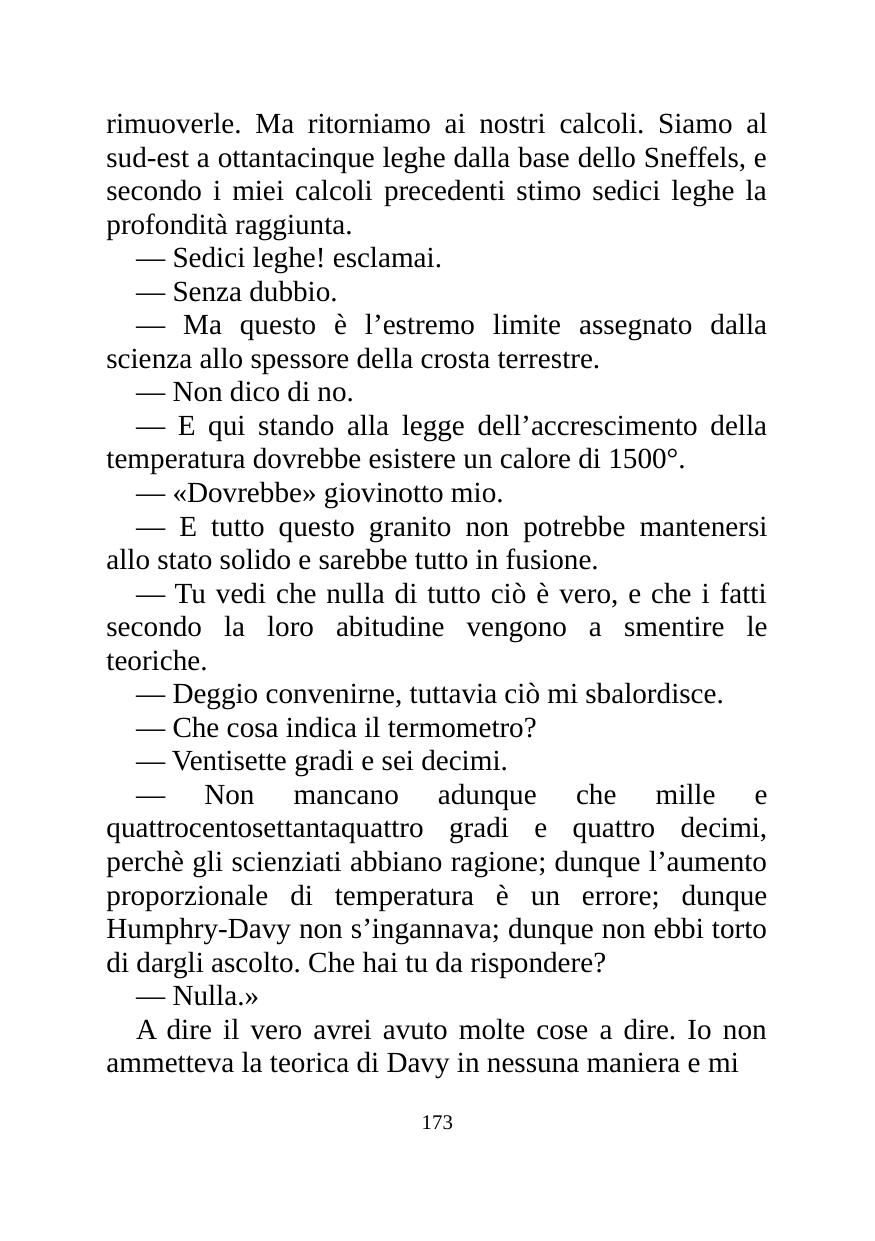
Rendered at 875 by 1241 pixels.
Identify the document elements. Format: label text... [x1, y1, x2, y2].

text — Sedici leghe! esclamai. [106, 240, 768, 274]
text — Tu vedi che nulla di tutto ciò è vero, e che i fatti secondo la loro abitudine vengono a smentire le teoriche. [106, 576, 768, 676]
text — Senza dubbio. [106, 274, 768, 307]
text — Ma questo è l’estremo limite assegnato dalla scienza allo spessore della crosta terrestre. [106, 307, 768, 374]
text — Che cosa indica il termometro? [106, 710, 768, 743]
text rimuoverle. Ma ritorniamo ai nostri calcoli. Siamo al sud-est a ottantacinque leghe dalla base dello Sneffels, e secondo i miei calcoli precedenti stimo sedici leghe la profondità raggiunta. [106, 106, 768, 240]
text A dire il vero avrei avuto molte cose a dire. Io non ammetteva la teorica di Davy in nessuna maniera e mi [106, 1012, 768, 1079]
text — Non mancano adunque che mille e quattrocentosettantaquattro gradi e quattro decimi, perchè gli scienziati abbiano ragione; dunque l’aumento proporzionale di temperatura è un errore; dunque Humphry-Davy non s’ingannava; dunque non ebbi torto di dargli ascolto. Che hai tu da rispondere? [106, 777, 768, 978]
text — E qui stando alla legge dell’accrescimento della temperatura dovrebbe esistere un calore di 1500°. [106, 408, 768, 475]
text — Ventisette gradi e sei decimi. [106, 743, 768, 777]
text — Non dico di no. [106, 374, 768, 408]
text — Nulla.» [106, 978, 768, 1012]
text — Deggio convenirne, tuttavia ciò mi sbalordisce. [106, 676, 768, 710]
text — E tutto questo granito non potrebbe mantenersi allo stato solido e sarebbe tutto in fusione. [106, 509, 768, 576]
text — «Dovrebbe» giovinotto mio. [106, 475, 768, 509]
